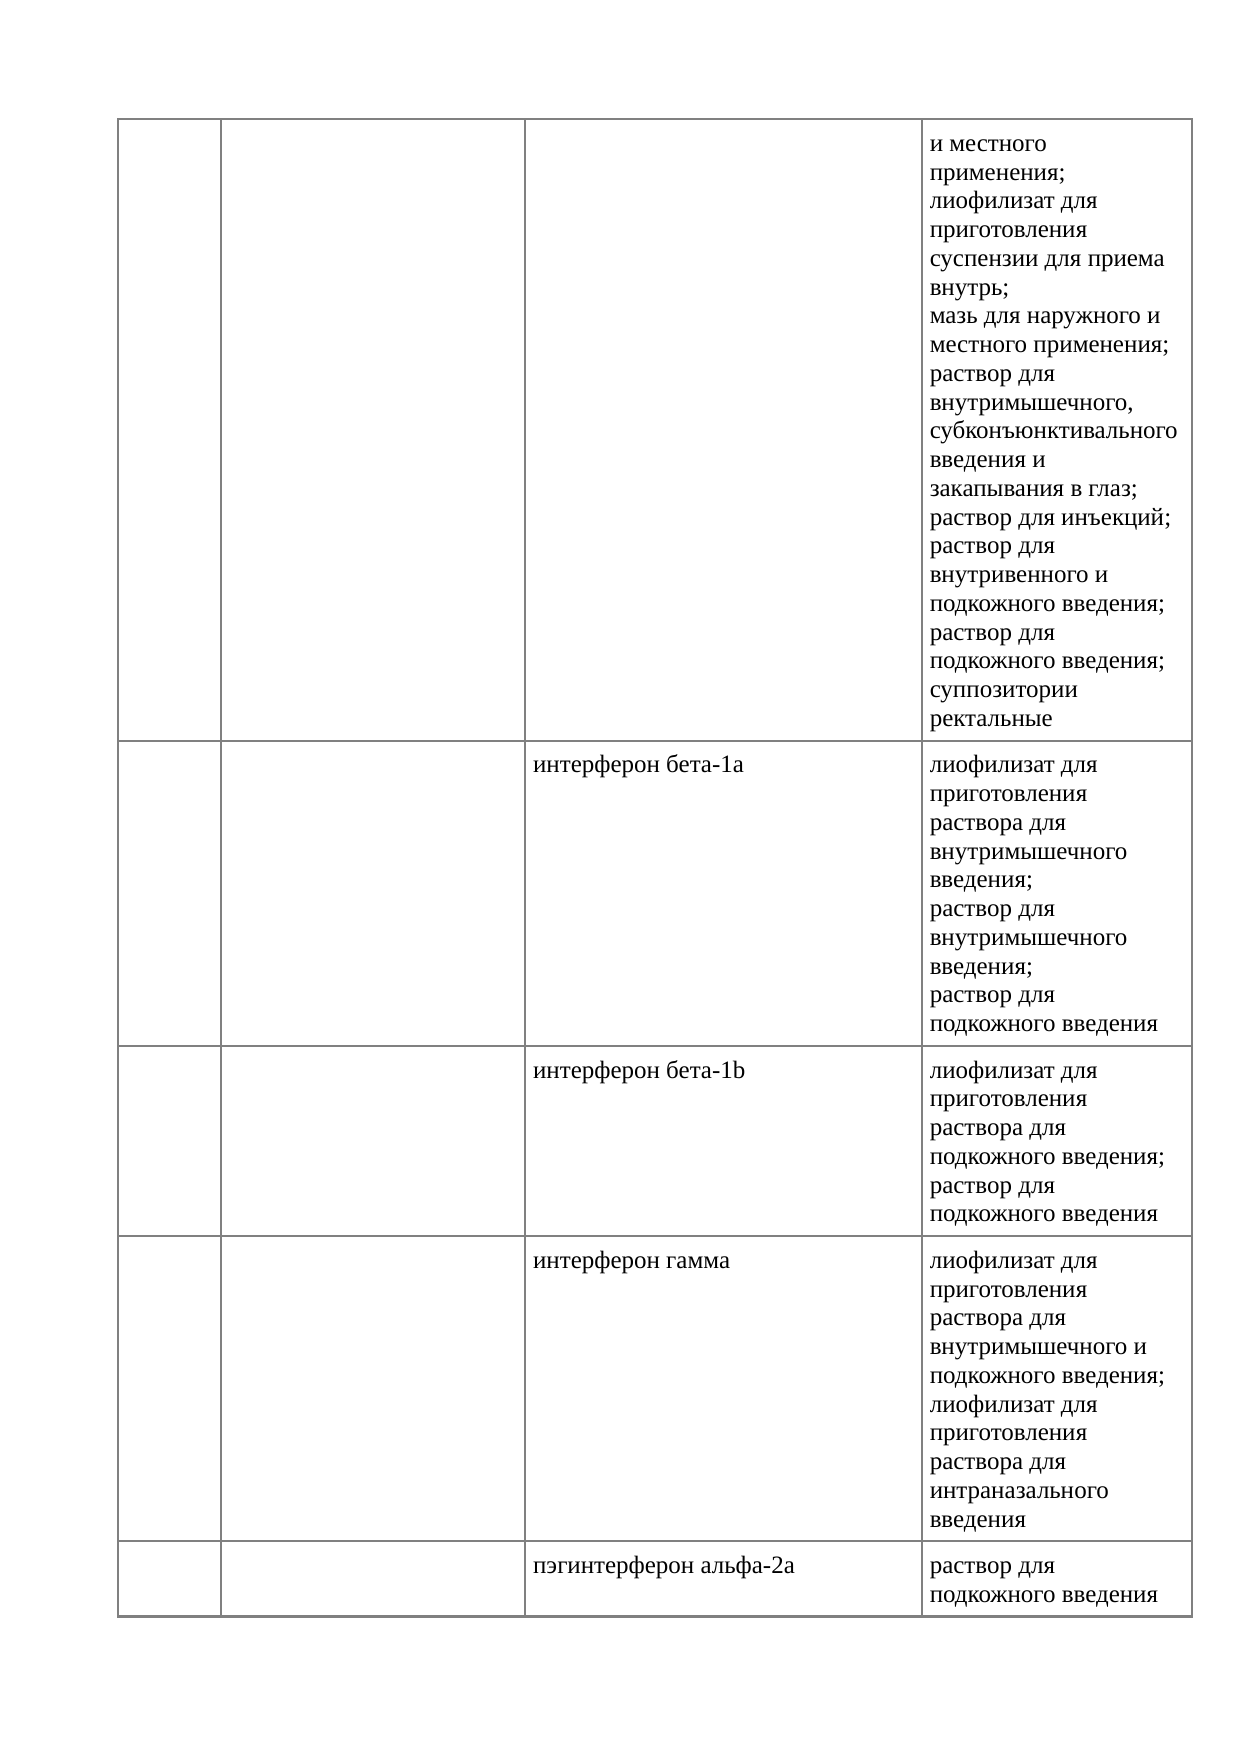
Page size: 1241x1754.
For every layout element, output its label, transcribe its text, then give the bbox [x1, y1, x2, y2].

table_cell интерферон гамма [526, 1237, 921, 1540]
table_cell [119, 742, 220, 1045]
table_cell лиофилизат для приготовления раствора для подкожного введения; раствор для подкожного введения [923, 1047, 1191, 1235]
table_cell интерферон бета-1b [526, 1047, 921, 1235]
table_cell [526, 120, 921, 739]
table_cell [222, 120, 524, 739]
table_cell [119, 1542, 220, 1615]
table_cell [119, 120, 220, 739]
table_cell раствор для подкожного введения [923, 1542, 1191, 1615]
table_cell лиофилизат для приготовления раствора для внутримышечного введения; раствор для внутримышечного введения; раствор для подкожного введения [923, 742, 1191, 1045]
table_cell [222, 1237, 524, 1540]
table_cell [119, 1047, 220, 1235]
table_cell пэгинтерферон альфа-2a [526, 1542, 921, 1615]
table_cell и местного применения; лиофилизат для приготовления суспензии для приема внутрь; мазь для наружного и местного применения; раствор для внутримышечного, субконъюнктивального введения и закапывания в глаз; раствор для инъекций; раствор для внутривенного и подкожного введения; раствор для подкожного введения; суппозитории ректальные [923, 120, 1191, 739]
table_cell [119, 1237, 220, 1540]
table_cell лиофилизат для приготовления раствора для внутримышечного и подкожного введения; лиофилизат для приготовления раствора для интраназального введения [923, 1237, 1191, 1540]
table_cell интерферон бета-1a [526, 742, 921, 1045]
table_cell [222, 1047, 524, 1235]
table_cell [222, 742, 524, 1045]
table_cell [222, 1542, 524, 1615]
